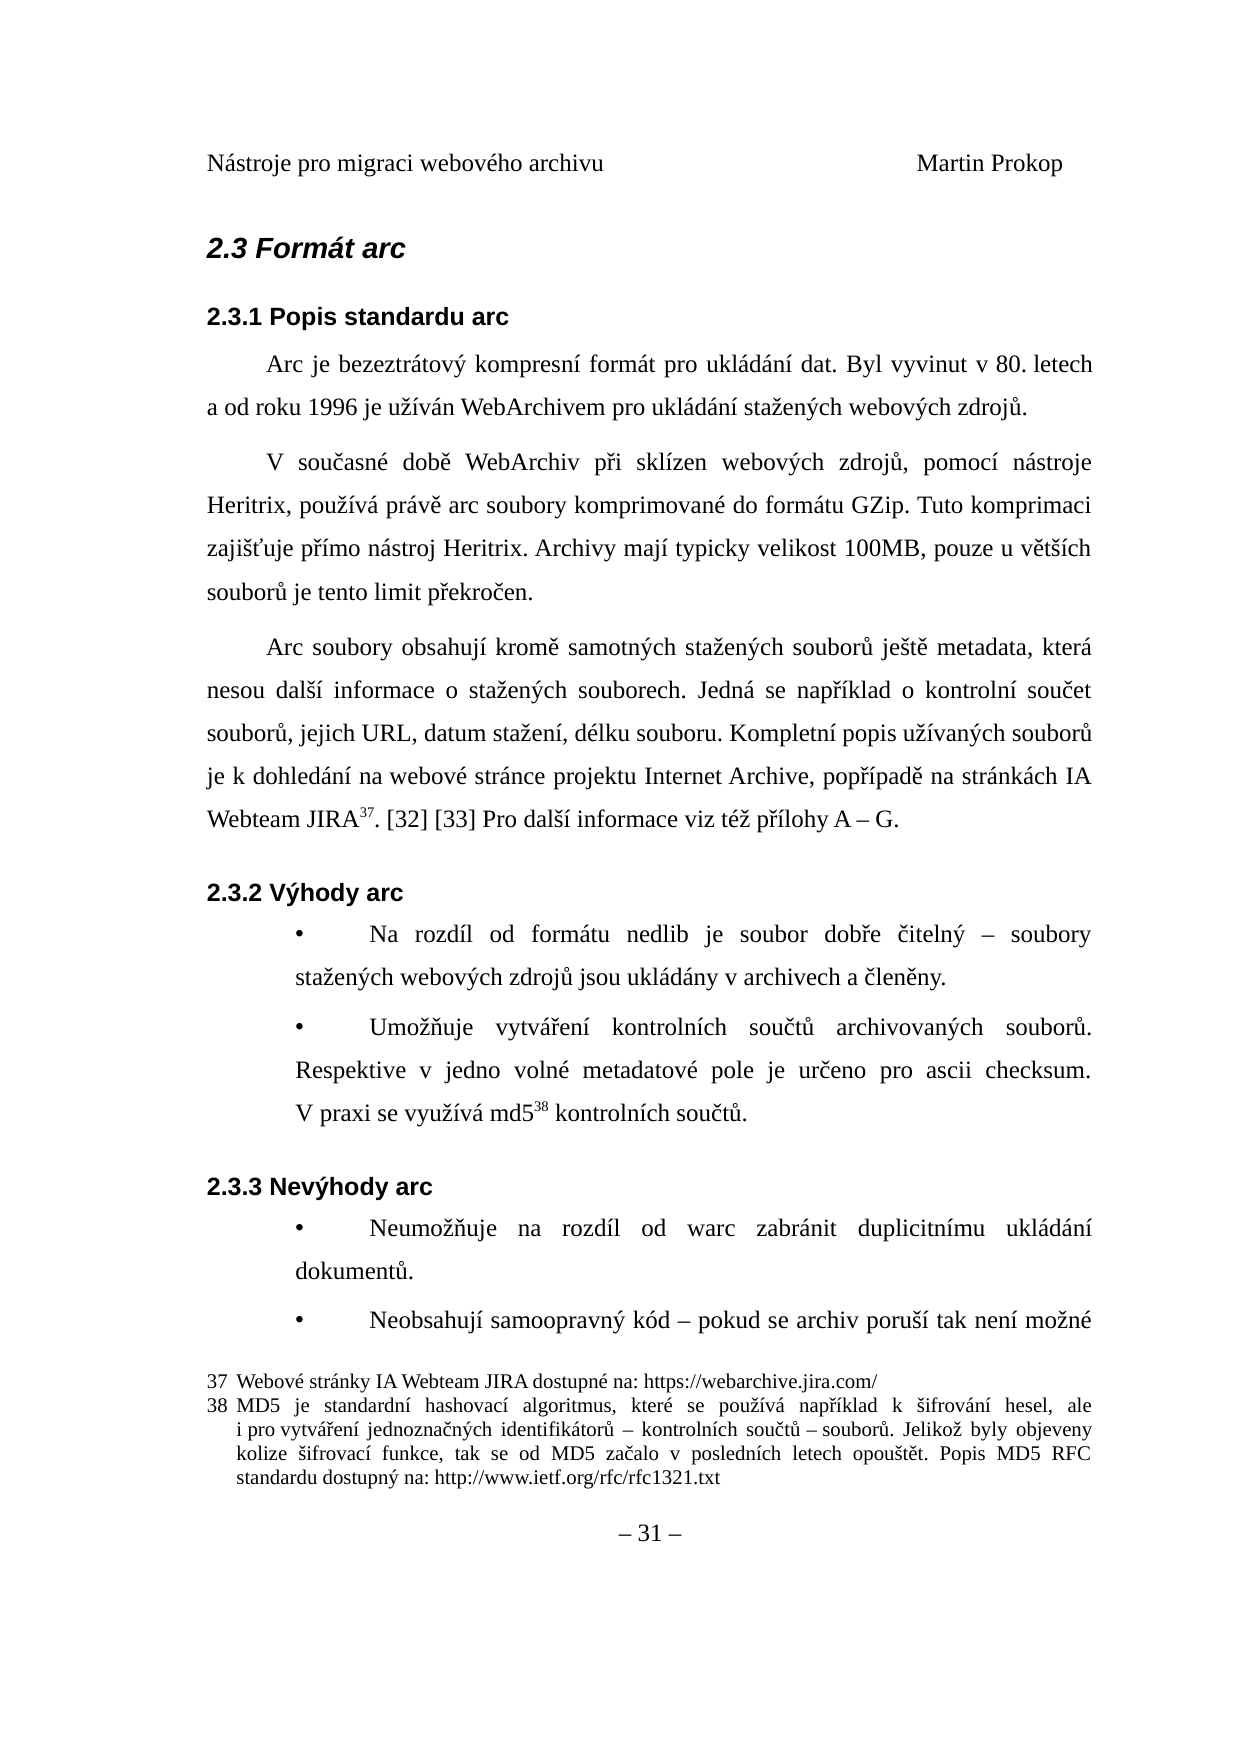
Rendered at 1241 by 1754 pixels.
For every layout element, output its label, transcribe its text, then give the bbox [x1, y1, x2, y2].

subtitle 2.3.3 Nevýhody arc [207, 1172, 1093, 1201]
subtitle 2.3.1 Popis standardu arc [207, 302, 1093, 331]
list Neumožňuje na rozdíl od warc zabránit duplicitnímu ukládání dokumentů. [295, 1213, 1093, 1285]
list Na rozdíl od formátu nedlib je soubor dobře čitelný – soubory stažených webových zdrojů jsou ukládány v archivech a členěny. [295, 919, 1093, 991]
list Neobsahují samoopravný kód – pokud se archiv poruší tak není možné [295, 1305, 1093, 1334]
text Arc je bezeztrátový kompresní formát pro ukládání dat. Byl vyvinut v 80. letech a od roku 1996 je užíván WebArchivem pro ukládání stažených webových zdrojů. [207, 349, 1093, 421]
subtitle 2.3 Formát arc [207, 231, 1093, 264]
text Webové stránky IA Webteam JIRA dostupné na: https://webarchive.jira.com/ [207, 1369, 1093, 1393]
text Arc soubory obsahují kromě samotných stažených souborů ještě metadata, která nesou další informace o stažených souborech. Jedná se například o kontrolní součet souborů, jejich URL, datum stažení, délku souboru. Kompletní popis užívaných souborů je k dohledání na webové stránce projektu Internet Archive, popřípadě na stránkách IA Webteam JIRA. [32] [33] Pro další informace viz též přílohy A – G. [207, 632, 1093, 833]
text V současné době WebArchiv při sklízen webových zdrojů, pomocí nástroje Heritrix, používá právě arc soubory komprimované do formátu GZip. Tuto komprimaci zajišťuje přímo nástroj Heritrix. Archivy mají typicky velikost 100MB, pouze u větších souborů je tento limit překročen. [207, 447, 1093, 605]
list MD5 je standardní hashovací algoritmus, které se používá například k šifrování hesel, ale i pro vytváření jednoznačných identifikátorů – kontrolních součtů – souborů. Jelikož byly objeveny kolize šifrovací funkce, tak se od MD5 začalo v posledních letech opouštět. Popis MD5 RFC standardu dostupný na: http://www.ietf.org/rfc/rfc1321.txt [207, 1393, 1093, 1489]
subtitle 2.3.2 Výhody arc [207, 878, 1093, 907]
list Umožňuje vytváření kontrolních součtů archivovaných souborů. Respektive v jedno volné metadatové pole je určeno pro ascii checksum. V praxi se využívá md5 kontrolních součtů. [295, 1012, 1093, 1127]
